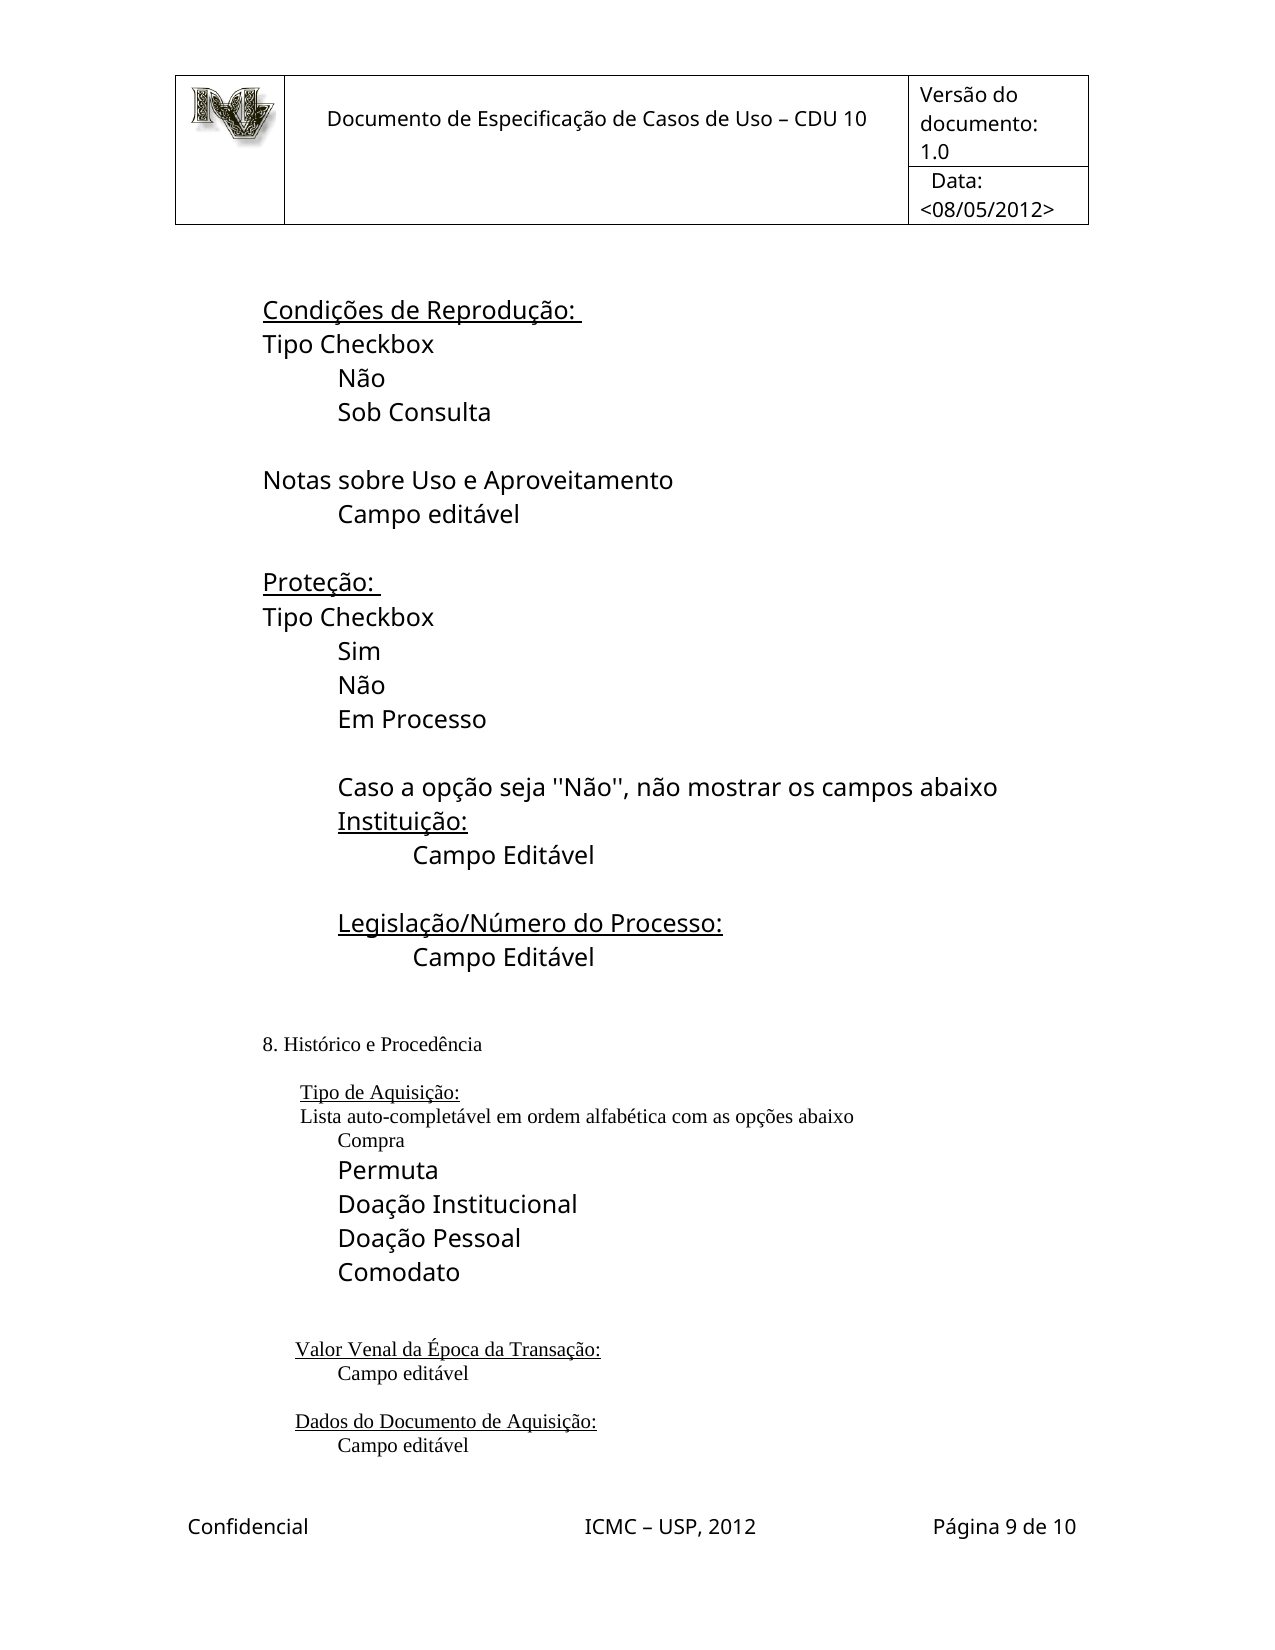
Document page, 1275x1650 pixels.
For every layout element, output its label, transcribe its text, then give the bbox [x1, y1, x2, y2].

picture [186, 76, 277, 151]
list Campo editável [295, 1361, 1087, 1385]
text Proteção: [187, 565, 1087, 599]
text Não [187, 361, 1087, 395]
text Instituição: [187, 803, 1087, 838]
text Permuta [187, 1152, 1087, 1186]
text Sim [187, 633, 1087, 667]
text Campo Editável [187, 838, 1087, 872]
list Dados do Documento de Aquisição: [295, 1409, 1087, 1433]
text Não [187, 667, 1087, 701]
text Tipo Checkbox [187, 327, 1087, 361]
text Campo editável [295, 1433, 1087, 1457]
text Tipo Checkbox [187, 599, 1087, 633]
list Valor Venal da Época da Transação: [295, 1337, 1087, 1361]
list 8. Histórico e Procedência [225, 1032, 1087, 1056]
text Campo editável [187, 497, 1087, 531]
text Condições de Reprodução: [187, 293, 1087, 327]
text Notas sobre Uso e Aproveitamento [187, 463, 1087, 497]
text Doação Pessoal [187, 1220, 1087, 1254]
text Legislação/Número do Processo: [187, 906, 1087, 940]
text Sob Consulta [187, 395, 1087, 429]
text Caso a opção seja ''Não'', não mostrar os campos abaixo [187, 769, 1087, 803]
list Compra [300, 1128, 1087, 1152]
list Lista auto-completável em ordem alfabética com as opções abaixo [262, 1104, 1087, 1128]
text Doação Institucional [187, 1186, 1087, 1220]
list Tipo de Aquisição: [262, 1080, 1087, 1104]
text Campo Editável [187, 940, 1087, 974]
text Comodato [187, 1254, 1087, 1288]
text Em Processo [187, 701, 1087, 735]
